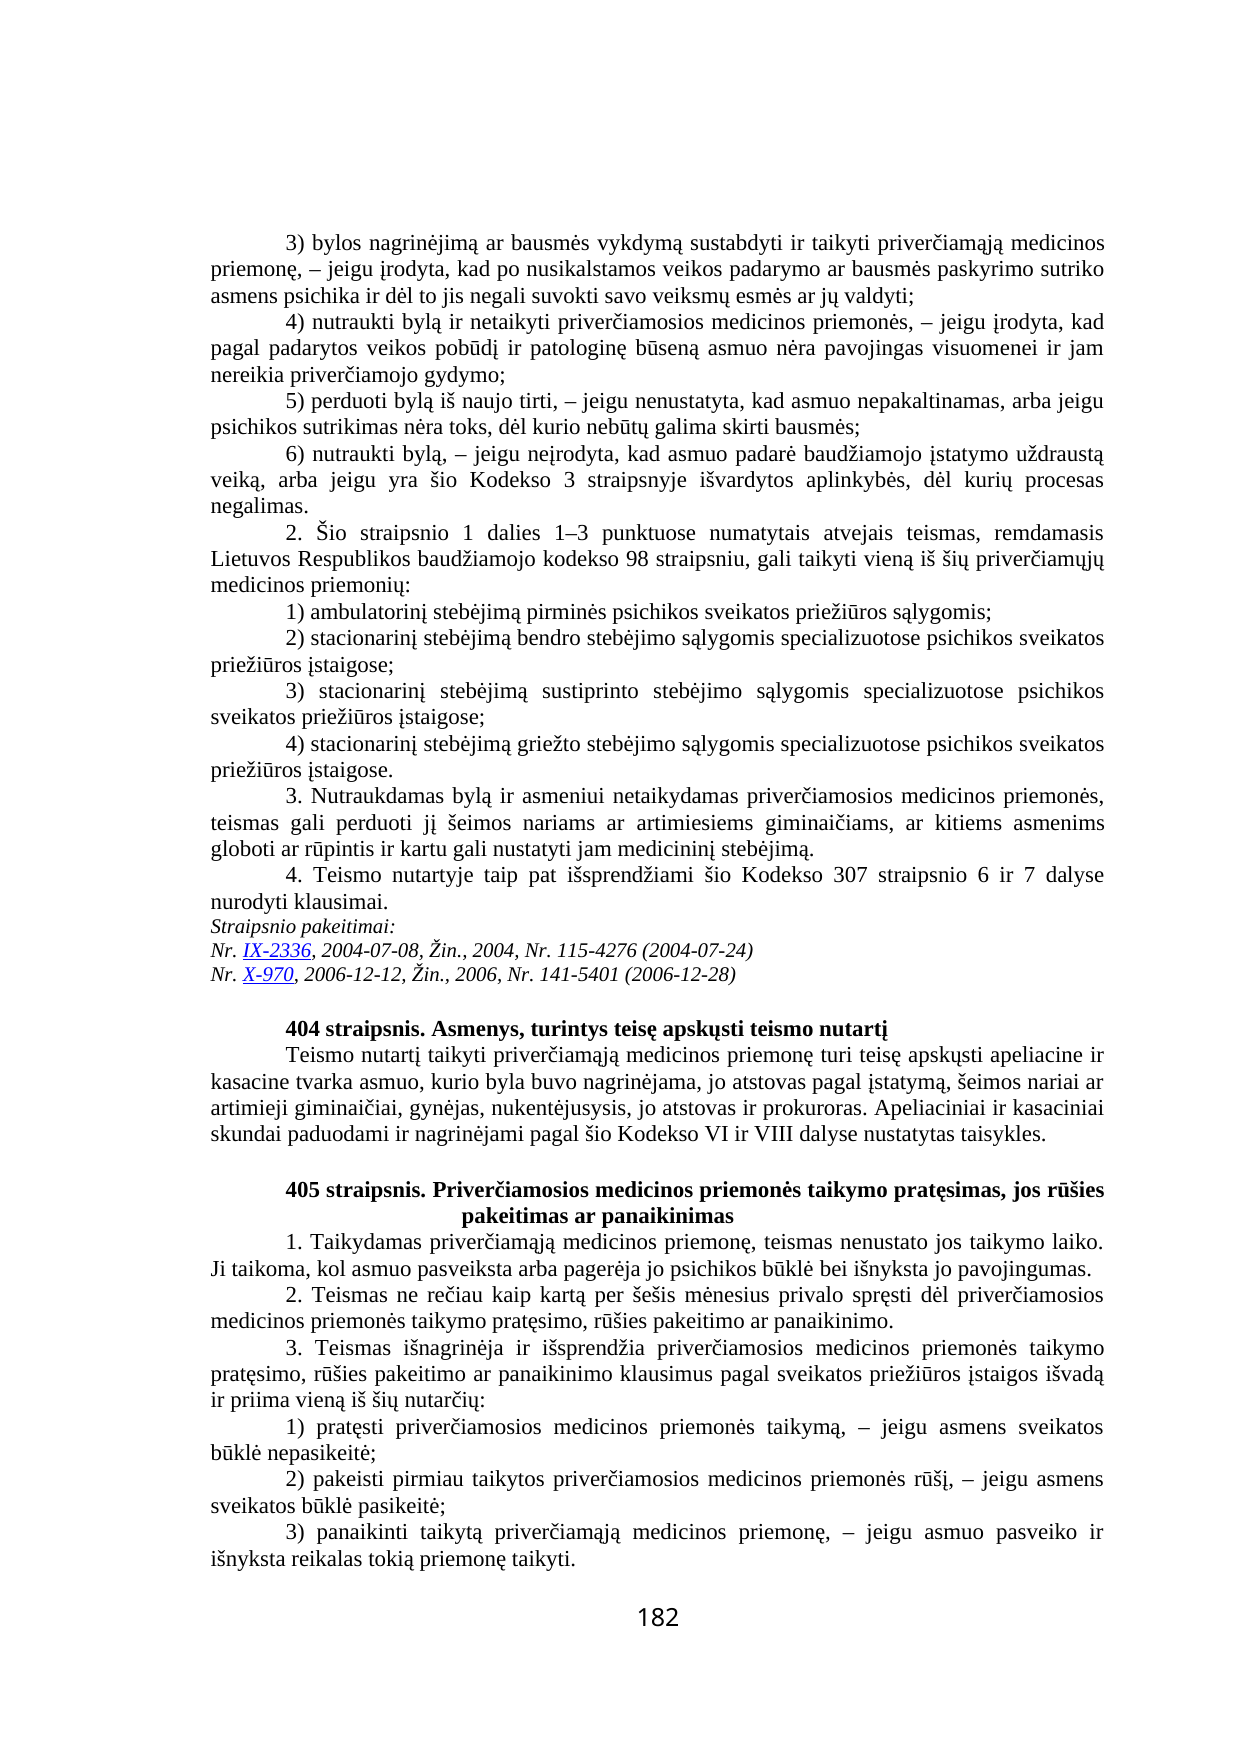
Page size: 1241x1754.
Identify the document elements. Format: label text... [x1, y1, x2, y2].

text 3) stacionarinį stebėjimą sustiprinto stebėjimo sąlygomis specializuotose psichikos sveikatos priežiūros įstaigose; [210, 677, 1105, 730]
text 1. Taikydamas priverčiamąją medicinos priemonę, teismas nenustato jos taikymo laiko. Ji taikoma, kol asmuo pasveiksta arba pagerėja jo psichikos būklė bei išnyksta jo pavojingumas. [210, 1228, 1105, 1281]
text 2. Teismas ne rečiau kaip kartą per šešis mėnesius privalo spręsti dėl priverčiamosios medicinos priemonės taikymo pratęsimo, rūšies pakeitimo ar panaikinimo. [210, 1281, 1105, 1334]
text 3) panaikinti taikytą priverčiamąją medicinos priemonę, – jeigu asmuo pasveiko ir išnyksta reikalas tokią priemonę taikyti. [210, 1518, 1105, 1571]
text Teismo nutartį taikyti priverčiamąją medicinos priemonę turi teisę apskųsti apeliacine ir kasacine tvarka asmuo, kurio byla buvo nagrinėjama, jo atstovas pagal įstatymą, šeimos nariai ar artimieji giminaičiai, gynėjas, nukentėjusysis, jo atstovas ir prokuroras. Apeliaciniai ir kasaciniai skundai paduodami ir nagrinėjami pagal šio Kodekso VI ir VIII dalyse nustatytas taisykles. [210, 1041, 1105, 1147]
text 404 straipsnis. Asmenys, turintys teisę apskųsti teismo nutartį [210, 1015, 1105, 1041]
text 405 straipsnis. Priverčiamosios medicinos priemonės taikymo pratęsimas, jos rūšies pakeitimas ar panaikinimas [285, 1176, 1105, 1228]
text 1) pratęsti priverčiamosios medicinos priemonės taikymą, – jeigu asmens sveikatos būklė nepasikeitė; [210, 1413, 1105, 1466]
text Straipsnio pakeitimai: [210, 914, 1105, 938]
text 3. Nutraukdamas bylą ir asmeniui netaikydamas priverčiamosios medicinos priemonės, teismas gali perduoti jį šeimos nariams ar artimiesiems giminaičiams, ar kitiems asmenims globoti ar rūpintis ir kartu gali nustatyti jam medicininį stebėjimą. [210, 782, 1105, 861]
text 1) ambulatorinį stebėjimą pirminės psichikos sveikatos priežiūros sąlygomis; [210, 598, 1105, 624]
text Nr. IX-2336, 2004-07-08, Žin., 2004, Nr. 115-4276 (2004-07-24) [210, 938, 1105, 962]
text 2) pakeisti pirmiau taikytos priverčiamosios medicinos priemonės rūšį, – jeigu asmens sveikatos būklė pasikeitė; [210, 1466, 1105, 1518]
text Nr. X-970, 2006-12-12, Žin., 2006, Nr. 141-5401 (2006-12-28) [210, 962, 1105, 986]
text 6) nutraukti bylą, – jeigu neįrodyta, kad asmuo padarė baudžiamojo įstatymo uždraustą veiką, arba jeigu yra šio Kodekso 3 straipsnyje išvardytos aplinkybės, dėl kurių procesas negalimas. [210, 440, 1105, 519]
text 2) stacionarinį stebėjimą bendro stebėjimo sąlygomis specializuotose psichikos sveikatos priežiūros įstaigose; [210, 624, 1105, 677]
text 4) nutraukti bylą ir netaikyti priverčiamosios medicinos priemonės, – jeigu įrodyta, kad pagal padarytos veikos pobūdį ir patologinę būseną asmuo nėra pavojingas visuomenei ir jam nereikia priverčiamojo gydymo; [210, 308, 1105, 387]
text 4. Teismo nutartyje taip pat išsprendžiami šio Kodekso 307 straipsnio 6 ir 7 dalyse nurodyti klausimai. [210, 861, 1105, 914]
text 5) perduoti bylą iš naujo tirti, – jeigu nenustatyta, kad asmuo nepakaltinamas, arba jeigu psichikos sutrikimas nėra toks, dėl kurio nebūtų galima skirti bausmės; [210, 387, 1105, 440]
text 4) stacionarinį stebėjimą griežto stebėjimo sąlygomis specializuotose psichikos sveikatos priežiūros įstaigose. [210, 730, 1105, 782]
text 3. Teismas išnagrinėja ir išsprendžia priverčiamosios medicinos priemonės taikymo pratęsimo, rūšies pakeitimo ar panaikinimo klausimus pagal sveikatos priežiūros įstaigos išvadą ir priima vieną iš šių nutarčių: [210, 1334, 1105, 1413]
text 3) bylos nagrinėjimą ar bausmės vykdymą sustabdyti ir taikyti priverčiamąją medicinos priemonę, – jeigu įrodyta, kad po nusikalstamos veikos padarymo ar bausmės paskyrimo sutriko asmens psichika ir dėl to jis negali suvokti savo veiksmų esmės ar jų valdyti; [210, 229, 1105, 308]
text 2. Šio straipsnio 1 dalies 1–3 punktuose numatytais atvejais teismas, remdamasis Lietuvos Respublikos baudžiamojo kodekso 98 straipsniu, gali taikyti vieną iš šių priverčiamųjų medicinos priemonių: [210, 519, 1105, 598]
